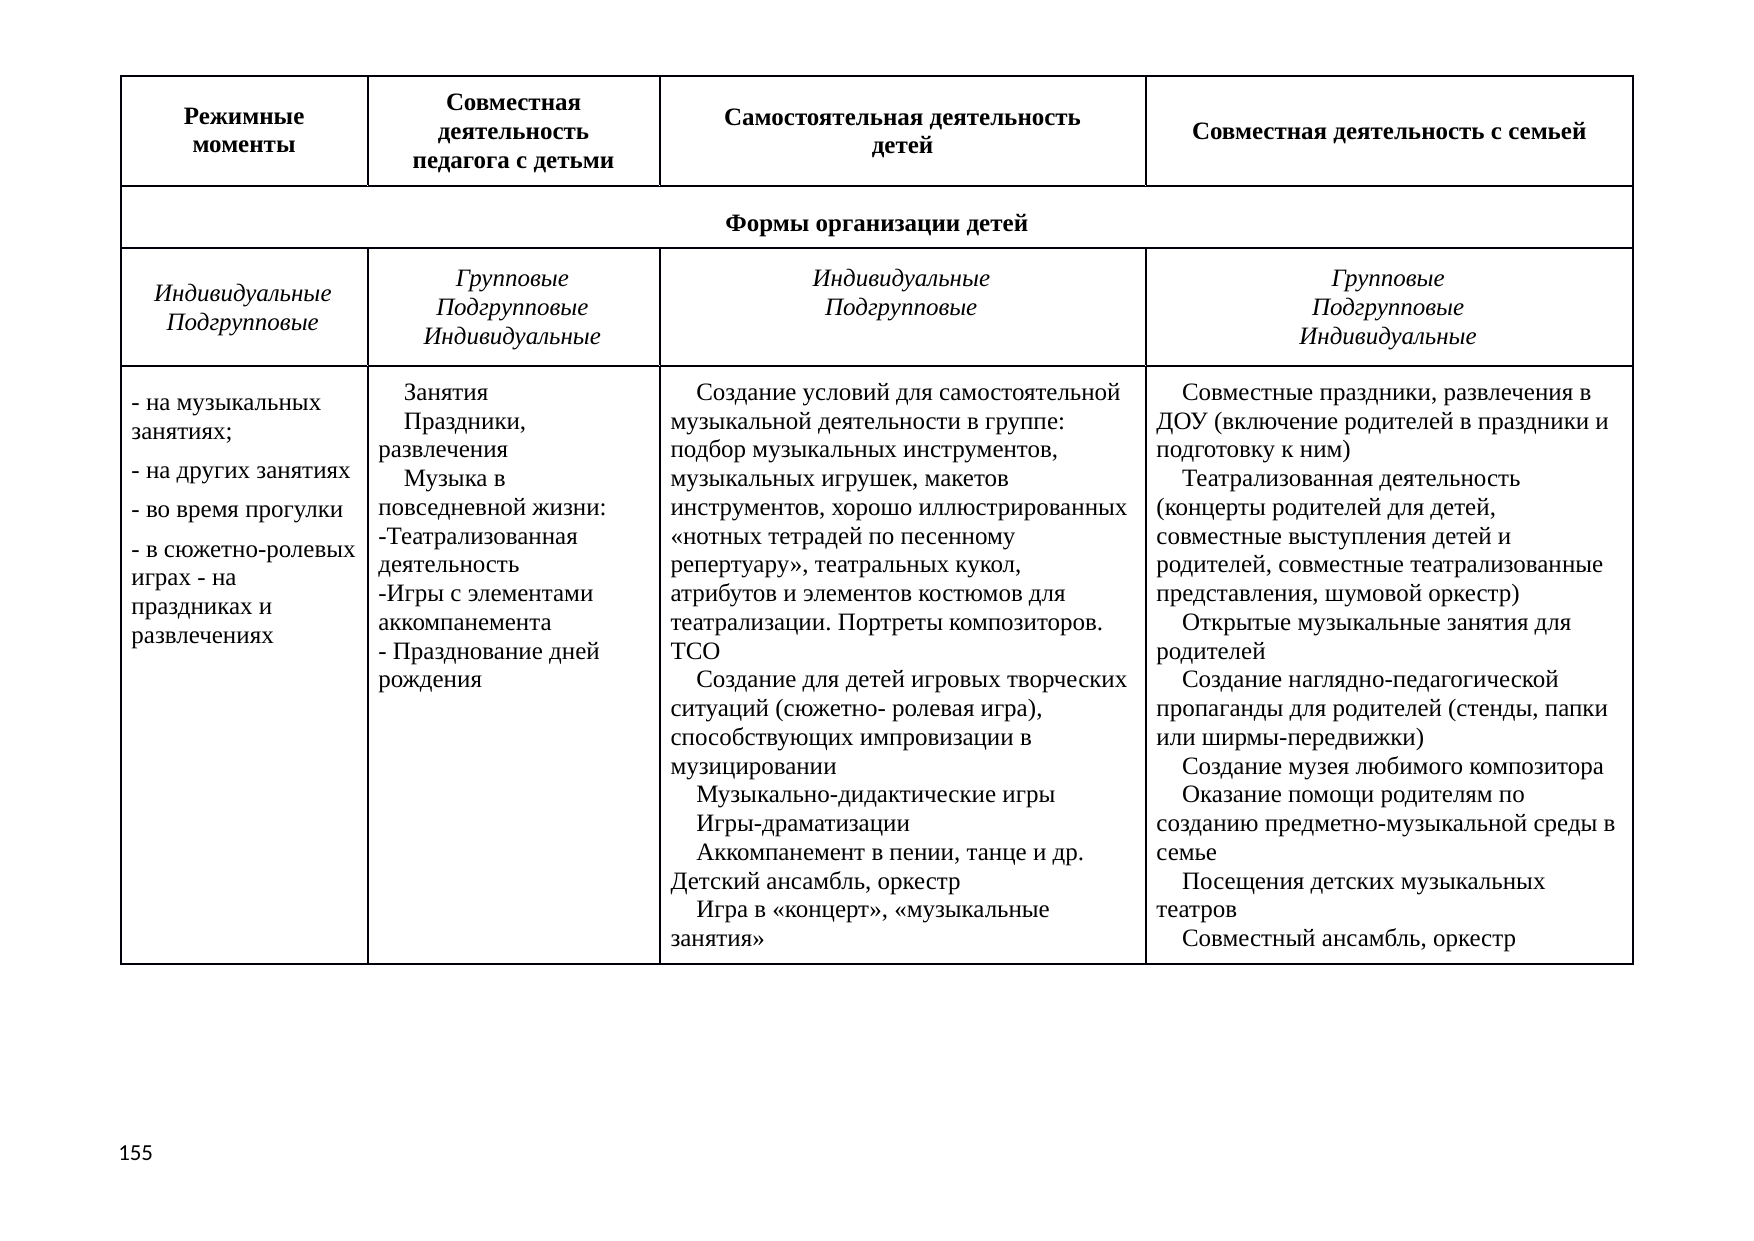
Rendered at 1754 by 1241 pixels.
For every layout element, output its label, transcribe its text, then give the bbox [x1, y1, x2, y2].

table_header Совместная деятельность педагога с детьми [369, 77, 659, 185]
table_cell  Занятия  Праздники, развлечения  Музыка в повседневной жизни: -Театрализованная деятельность -Игры с элементами аккомпанемента - Празднование дней рождения [369, 367, 659, 963]
table_cell Индивидуальные Подгрупповые [122, 249, 367, 364]
table_cell Групповые Подгрупповые Индивидуальные [1147, 249, 1632, 364]
table_cell Формы организации детей [122, 187, 1632, 247]
table_cell  Создание условий для самостоятельной музыкальной деятельности в группе: подбор музыкальных инструментов, музыкальных игрушек, макетов инструментов, хорошо иллюстрированных «нотных тетрадей по песенному репертуару», театральных кукол, атрибутов и элементов костюмов для театрализации. Портреты композиторов. ТСО  Создание для детей игровых творческих ситуаций (сюжетно- ролевая игра), способствующих импровизации в музицировании  Музыкально-дидактические игры  Игры-драматизации  Аккомпанемент в пении, танце и др.  Детский ансамбль, оркестр  Игра в «концерт», «музыкальные занятия» [661, 367, 1145, 963]
table_header Самостоятельная деятельность детей [661, 77, 1145, 185]
table_cell Групповые Подгрупповые Индивидуальные [369, 249, 659, 364]
table_header Совместная деятельность с семьей [1147, 77, 1632, 185]
table_cell  Совместные праздники, развлечения в ДОУ (включение родителей в праздники и подготовку к ним)  Театрализованная деятельность (концерты родителей для детей, совместные выступления детей и родителей, совместные театрализованные представления, шумовой оркестр)  Открытые музыкальные занятия для родителей  Создание наглядно-педагогической пропаганды для родителей (стенды, папки или ширмы-передвижки)  Создание музея любимого композитора  Оказание помощи родителям по созданию предметно-музыкальной среды в семье  Посещения детских музыкальных театров  Совместный ансамбль, оркестр [1147, 367, 1632, 963]
table_cell - на музыкальных занятиях; - на других занятиях - во время прогулки - в сюжетно-ролевых играх - на праздниках и развлечениях [122, 367, 367, 963]
table_cell Индивидуальные Подгрупповые [661, 249, 1145, 364]
table_header Режимные моменты [122, 77, 367, 185]
